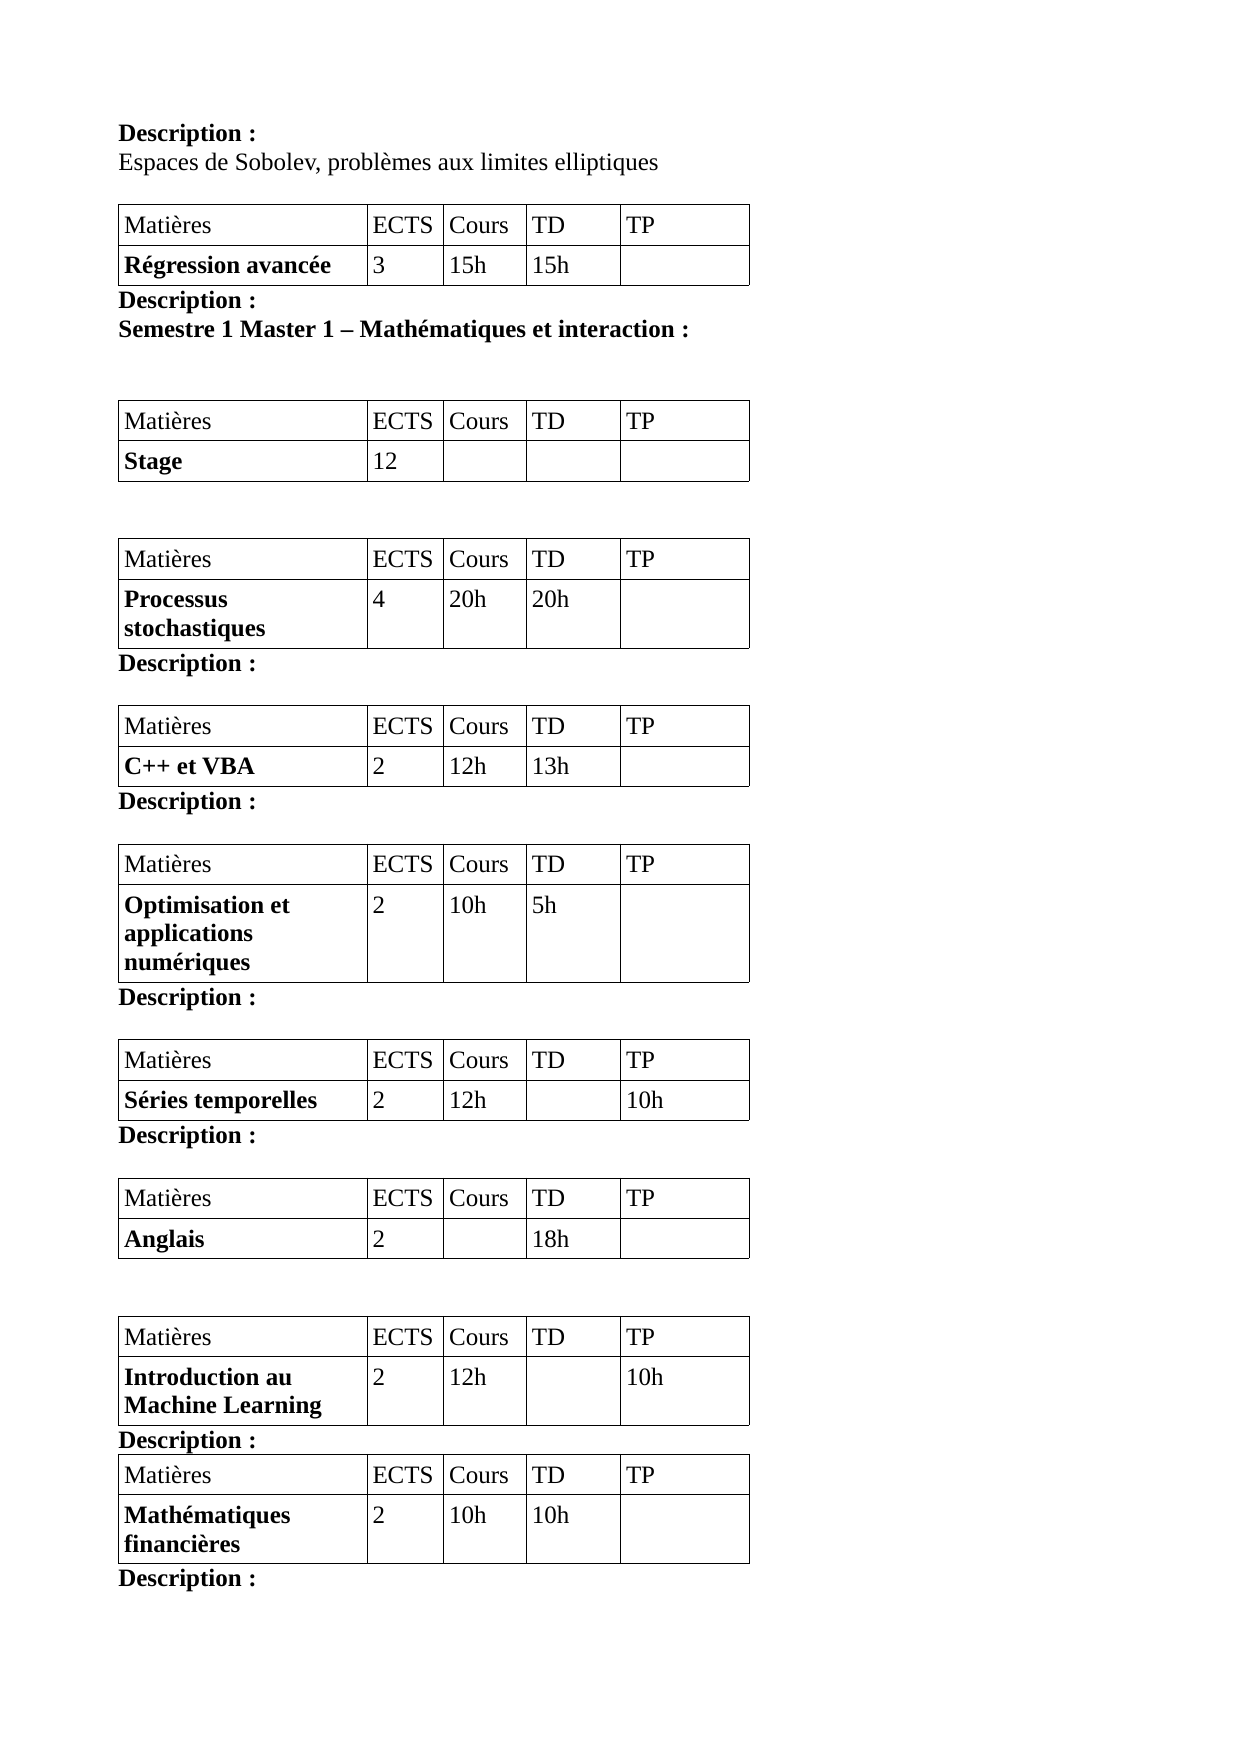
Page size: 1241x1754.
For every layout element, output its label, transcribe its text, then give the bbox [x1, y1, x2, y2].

table_header ECTS [368, 845, 443, 884]
text Espaces de Sobolev, problèmes aux limites elliptiques [118, 147, 1122, 176]
table_cell 20h [527, 580, 620, 648]
table_cell Mathématiques financières [119, 1495, 367, 1563]
table_header Cours [444, 1455, 526, 1494]
table_header ECTS [368, 1455, 443, 1494]
table_cell 10h [444, 1495, 526, 1563]
table_cell 12h [444, 747, 526, 786]
table_header TD [527, 205, 620, 245]
table_header Cours [444, 845, 526, 884]
table_header TP [621, 1455, 749, 1494]
table_cell 15h [527, 246, 620, 285]
table_header ECTS [368, 205, 443, 245]
table_header Cours [444, 1317, 526, 1356]
table_header ECTS [368, 401, 443, 440]
table_cell C++ et VBA [119, 747, 367, 786]
table_header TP [621, 845, 749, 884]
table_header Matières [119, 1040, 367, 1079]
table_cell 12h [444, 1081, 526, 1120]
table_cell 2 [368, 1081, 443, 1120]
table_cell 2 [368, 1357, 443, 1425]
table_header ECTS [368, 706, 443, 746]
table_header ECTS [368, 1317, 443, 1356]
table_cell 18h [527, 1219, 620, 1258]
table_header TP [621, 539, 749, 579]
table_cell [621, 885, 749, 982]
table_header ECTS [368, 539, 443, 579]
table_cell 4 [368, 580, 443, 648]
table_cell [527, 441, 620, 481]
table_cell Séries temporelles [119, 1081, 367, 1120]
table_cell 5h [527, 885, 620, 982]
text Description : [118, 648, 1122, 677]
table_cell [621, 580, 749, 648]
table_cell [444, 441, 526, 481]
table_header TD [527, 401, 620, 440]
table_cell [621, 1495, 749, 1563]
table_cell 15h [444, 246, 526, 285]
table_cell 12 [368, 441, 443, 481]
table_header TP [621, 1179, 749, 1218]
table_cell 10h [621, 1357, 749, 1425]
table_cell 20h [444, 580, 526, 648]
table_cell 2 [368, 747, 443, 786]
table_cell Régression avancée [119, 246, 367, 285]
table_cell [621, 1219, 749, 1258]
table_cell [621, 747, 749, 786]
table_cell [621, 441, 749, 481]
table_cell 2 [368, 1219, 443, 1258]
table_header ECTS [368, 1040, 443, 1079]
table_cell Anglais [119, 1219, 367, 1258]
table_cell Optimisation et applications numériques [119, 885, 367, 982]
table_header Matières [119, 706, 367, 746]
text Description : [118, 982, 1122, 1011]
table_cell 3 [368, 246, 443, 285]
table_header TP [621, 706, 749, 746]
text Description : [118, 1563, 1122, 1592]
table_header TD [527, 706, 620, 746]
table_header TD [527, 1179, 620, 1218]
table_header Cours [444, 205, 526, 245]
table_header TP [621, 401, 749, 440]
table_cell 13h [527, 747, 620, 786]
table_cell 10h [527, 1495, 620, 1563]
table_header Matières [119, 845, 367, 884]
text Description : [118, 1120, 1122, 1149]
text Semestre 1 Master 1 – Mathématiques et interaction : [118, 314, 1122, 343]
table_cell [527, 1357, 620, 1425]
table_header Matières [119, 1317, 367, 1356]
table_cell 10h [444, 885, 526, 982]
table_cell 2 [368, 885, 443, 982]
table_header Cours [444, 401, 526, 440]
table_header TD [527, 845, 620, 884]
table_cell [444, 1219, 526, 1258]
table_header TP [621, 1317, 749, 1356]
table_header Matières [119, 205, 367, 245]
table_header ECTS [368, 1179, 443, 1218]
table_header Cours [444, 1040, 526, 1079]
table_header Cours [444, 706, 526, 746]
text Description : [118, 285, 1122, 314]
table_header TD [527, 1455, 620, 1494]
text Description : [118, 118, 1122, 147]
text Description : [118, 786, 1122, 815]
text Description : [118, 1425, 1122, 1454]
table_header TD [527, 1040, 620, 1079]
table_header TD [527, 539, 620, 579]
table_cell Processus stochastiques [119, 580, 367, 648]
table_header Cours [444, 1179, 526, 1218]
table_cell 2 [368, 1495, 443, 1563]
table_header Cours [444, 539, 526, 579]
table_header Matières [119, 1455, 367, 1494]
table_cell 12h [444, 1357, 526, 1425]
table_header TD [527, 1317, 620, 1356]
table_cell 10h [621, 1081, 749, 1120]
table_header TP [621, 1040, 749, 1079]
table_header Matières [119, 539, 367, 579]
table_cell Introduction au Machine Learning [119, 1357, 367, 1425]
table_cell Stage [119, 441, 367, 481]
table_header TP [621, 205, 749, 245]
table_header Matières [119, 401, 367, 440]
table_cell [527, 1081, 620, 1120]
table_header Matières [119, 1179, 367, 1218]
table_cell [621, 246, 749, 285]
